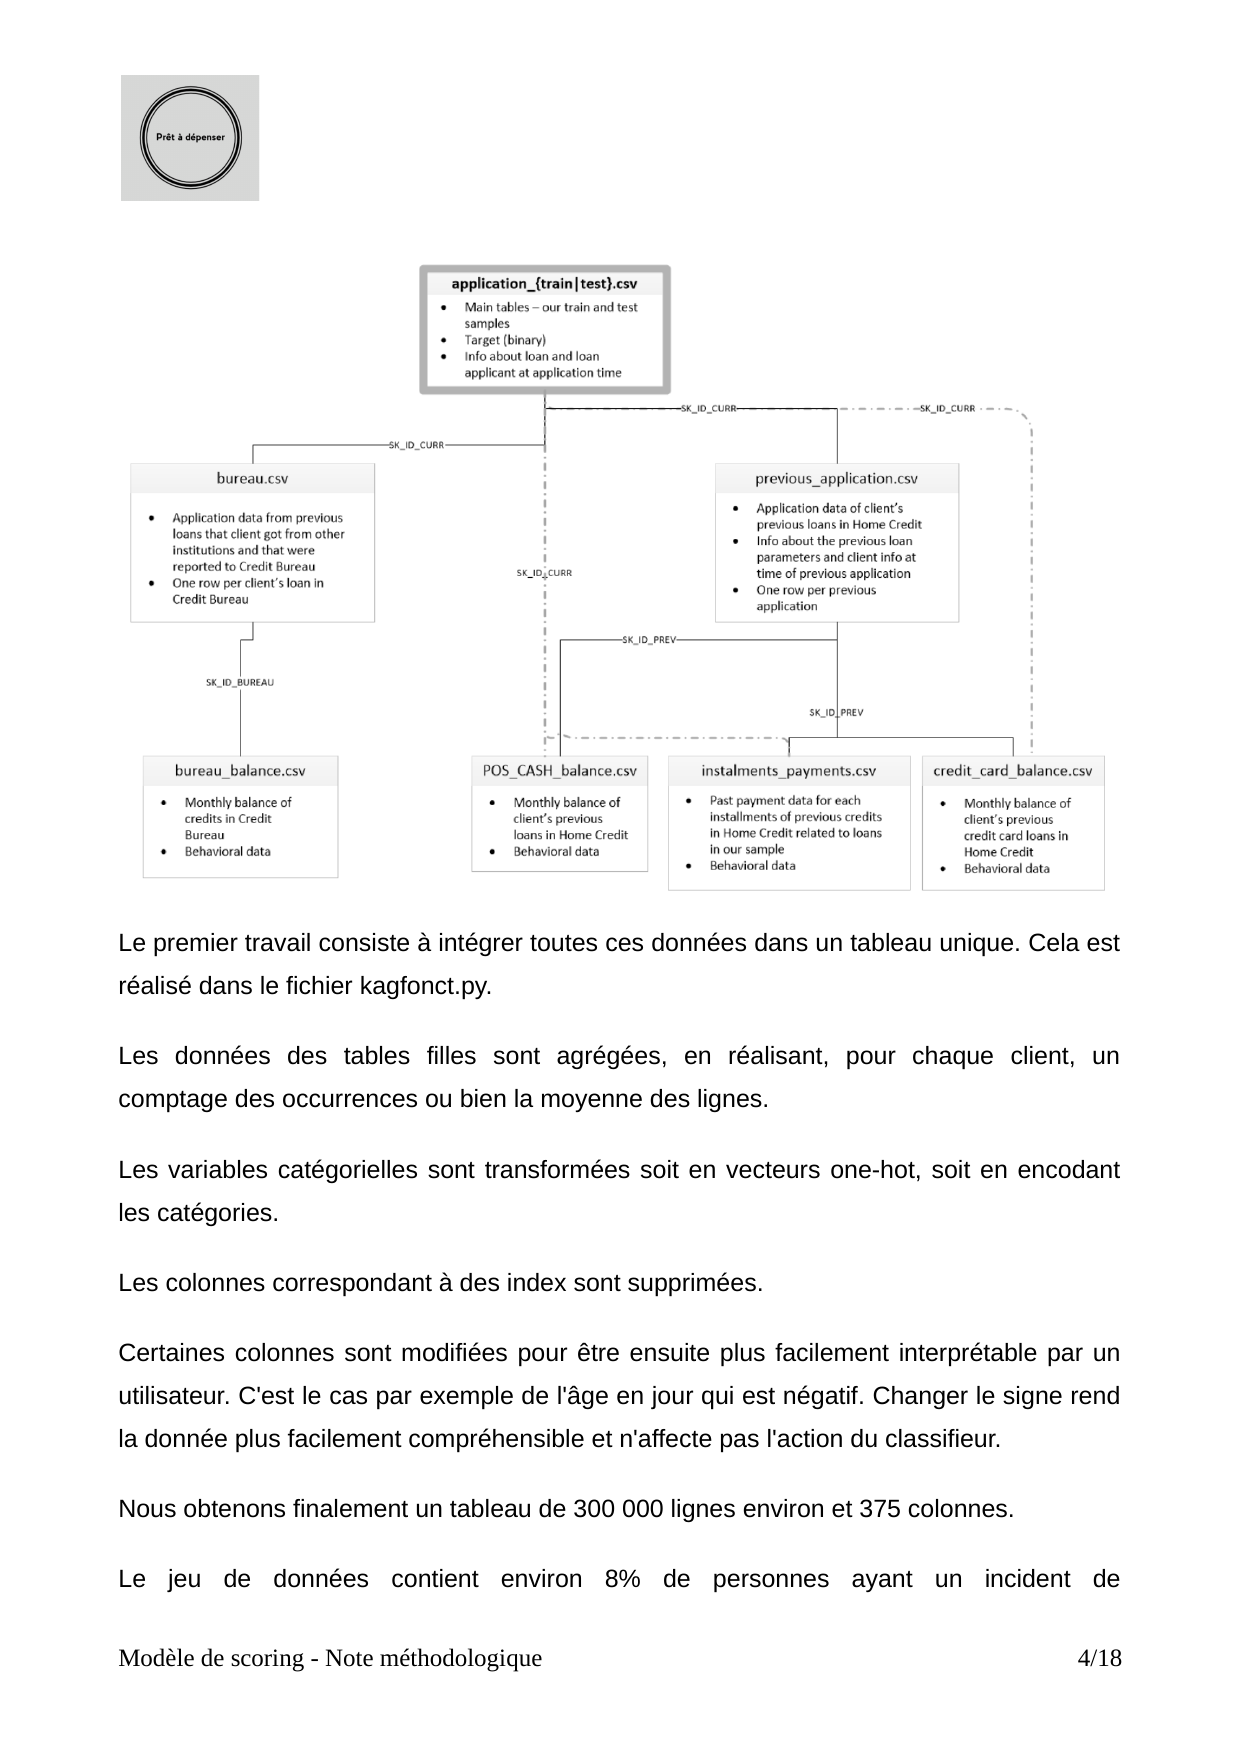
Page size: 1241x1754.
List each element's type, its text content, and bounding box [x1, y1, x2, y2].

text Le jeu de données contient environ 8% de personnes ayant un incident de [118, 1564, 1122, 1593]
picture [121, 75, 260, 201]
text Nous obtenons finalement un tableau de 300 000 lignes environ et 375 colonnes. [118, 1494, 1122, 1523]
text Les colonnes correspondant à des index sont supprimées. [118, 1268, 1122, 1297]
text Le premier travail consiste à intégrer toutes ces données dans un tableau unique. Cela est réalisé dans le fichier kagfonct.py. [118, 914, 1122, 1000]
text Les données des tables filles sont agrégées, en réalisant, pour chaque client, un comptage des occurrences ou bien la moyenne des lignes. [118, 1041, 1122, 1113]
text Certaines colonnes sont modifiées pour être ensuite plus facilement interprétable par un utilisateur. C'est le cas par exemple de l'âge en jour qui est négatif. Changer le signe rend la donnée plus facilement compréhensible et n'affecte pas l'action du classifieur. [118, 1338, 1122, 1453]
picture [118, 248, 1123, 914]
text Les variables catégorielles sont transformées soit en vecteurs one-hot, soit en encodant les catégories. [118, 1154, 1122, 1226]
